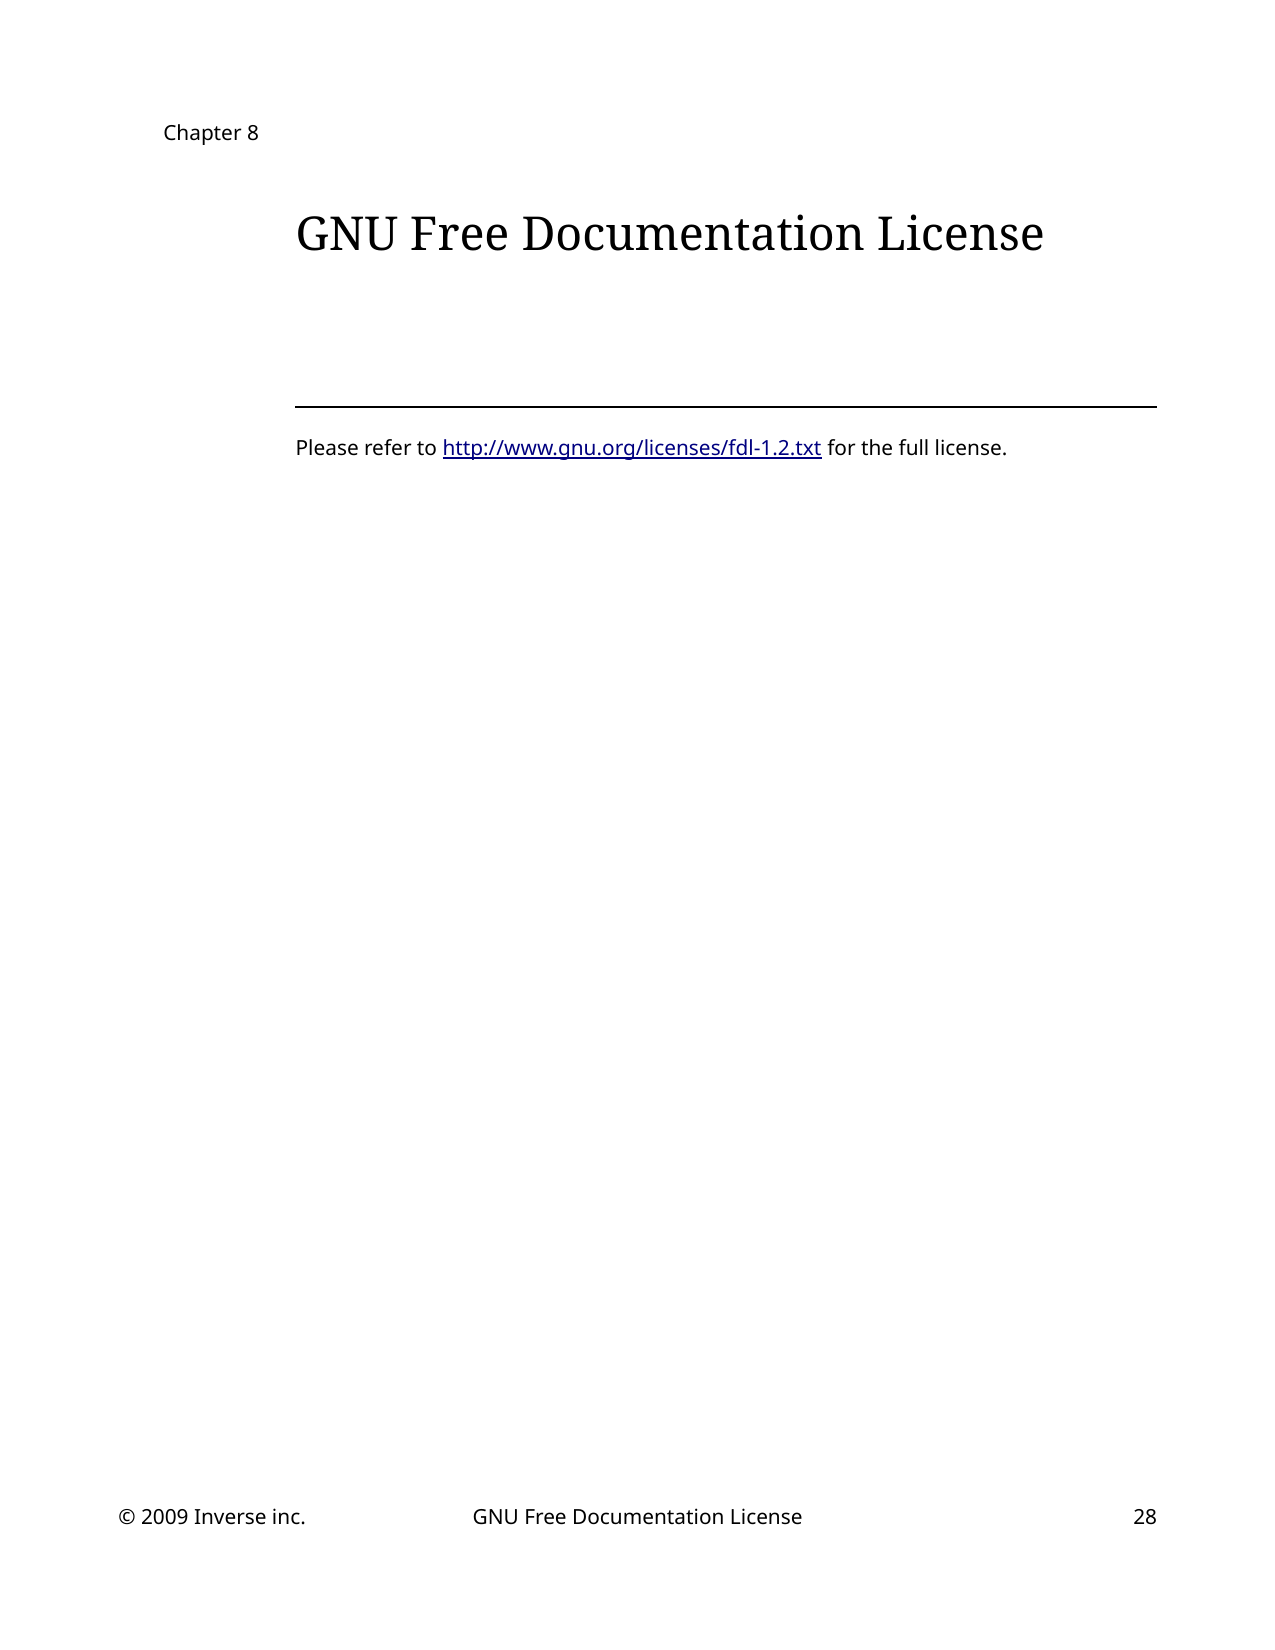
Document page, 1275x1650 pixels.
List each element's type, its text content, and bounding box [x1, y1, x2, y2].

text Please refer to http://www.gnu.org/licenses/fdl-1.2.txt for the full license. [295, 433, 1157, 461]
subtitle GNU Free Documentation License [295, 201, 1157, 406]
